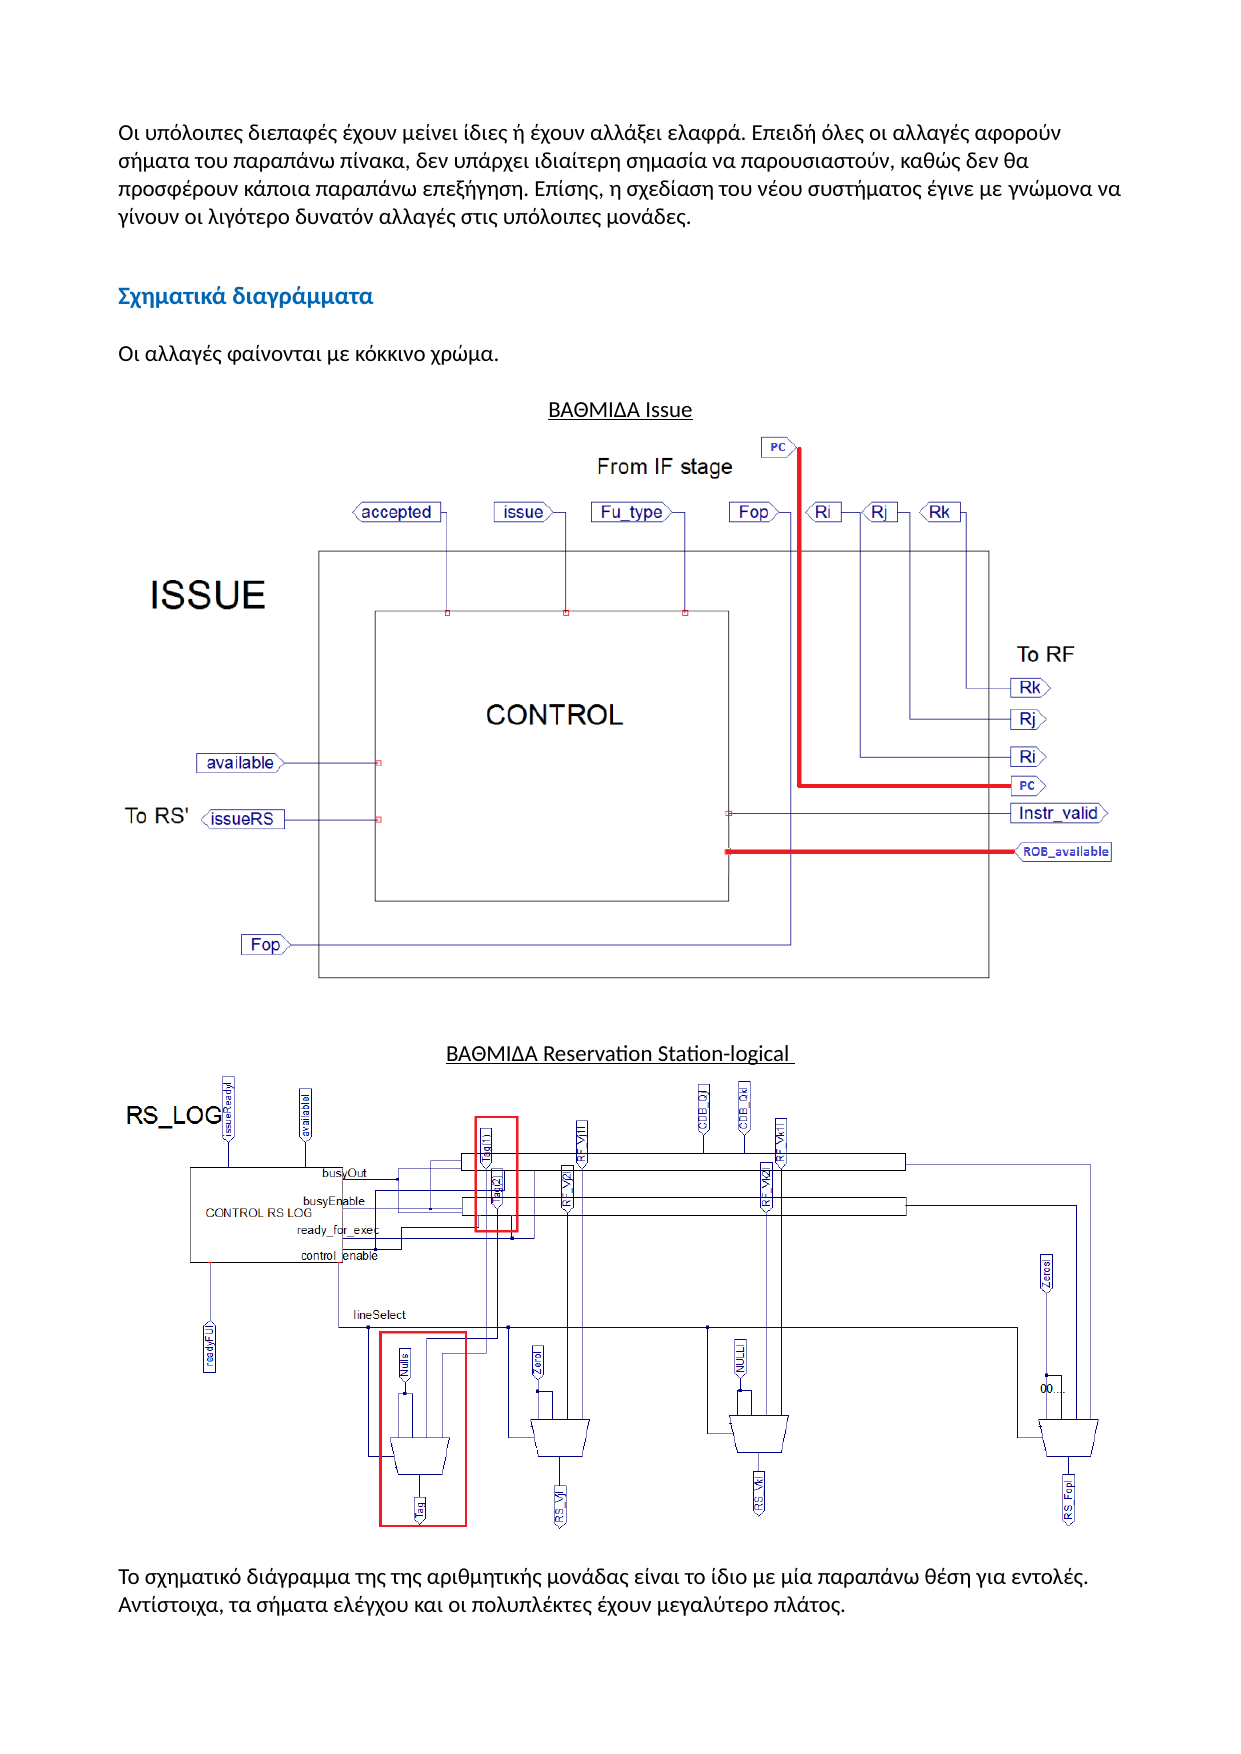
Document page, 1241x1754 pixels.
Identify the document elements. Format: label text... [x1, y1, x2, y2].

text Το σχηματικό διάγραμμα της της αριθμητικής μονάδας είναι το ίδιο με μία παραπάνω θέση για εντολές. Αντίστοιχα, τα σήματα ελέγχου και οι πολυπλέκτες έχουν μεγαλύτερο πλάτος. [118, 1562, 1122, 1618]
subtitle Σχηματικά διαγράμματα [118, 280, 1122, 311]
picture [118, 1072, 1123, 1534]
text Οι υπόλοιπες διεπαφές έχουν μείνει ίδιες ή έχουν αλλάξει ελαφρά. Επειδή όλες οι αλλαγές αφορούν σήματα του παραπάνω πίνακα, δεν υπάρχει ιδιαίτερη σημασία να παρουσιαστούν, καθώς δεν θα προσφέρουν κάποια παραπάνω επεξήγηση. Επίσης, η σχεδίαση του νέου συστήματος έγινε με γνώμονα να γίνουν οι λιγότερο δυνατόν αλλαγές στις υπόλοιπες μονάδες. [118, 118, 1122, 230]
text ΒΑΘΜΙΔΑ Issue [118, 395, 1122, 422]
text Οι αλλαγές φαίνονται με κόκκινο χρώμα. [118, 339, 1122, 367]
picture [118, 422, 1123, 1011]
text ΒΑΘΜΙΔΑ Reservation Station-logical [118, 1039, 1122, 1067]
